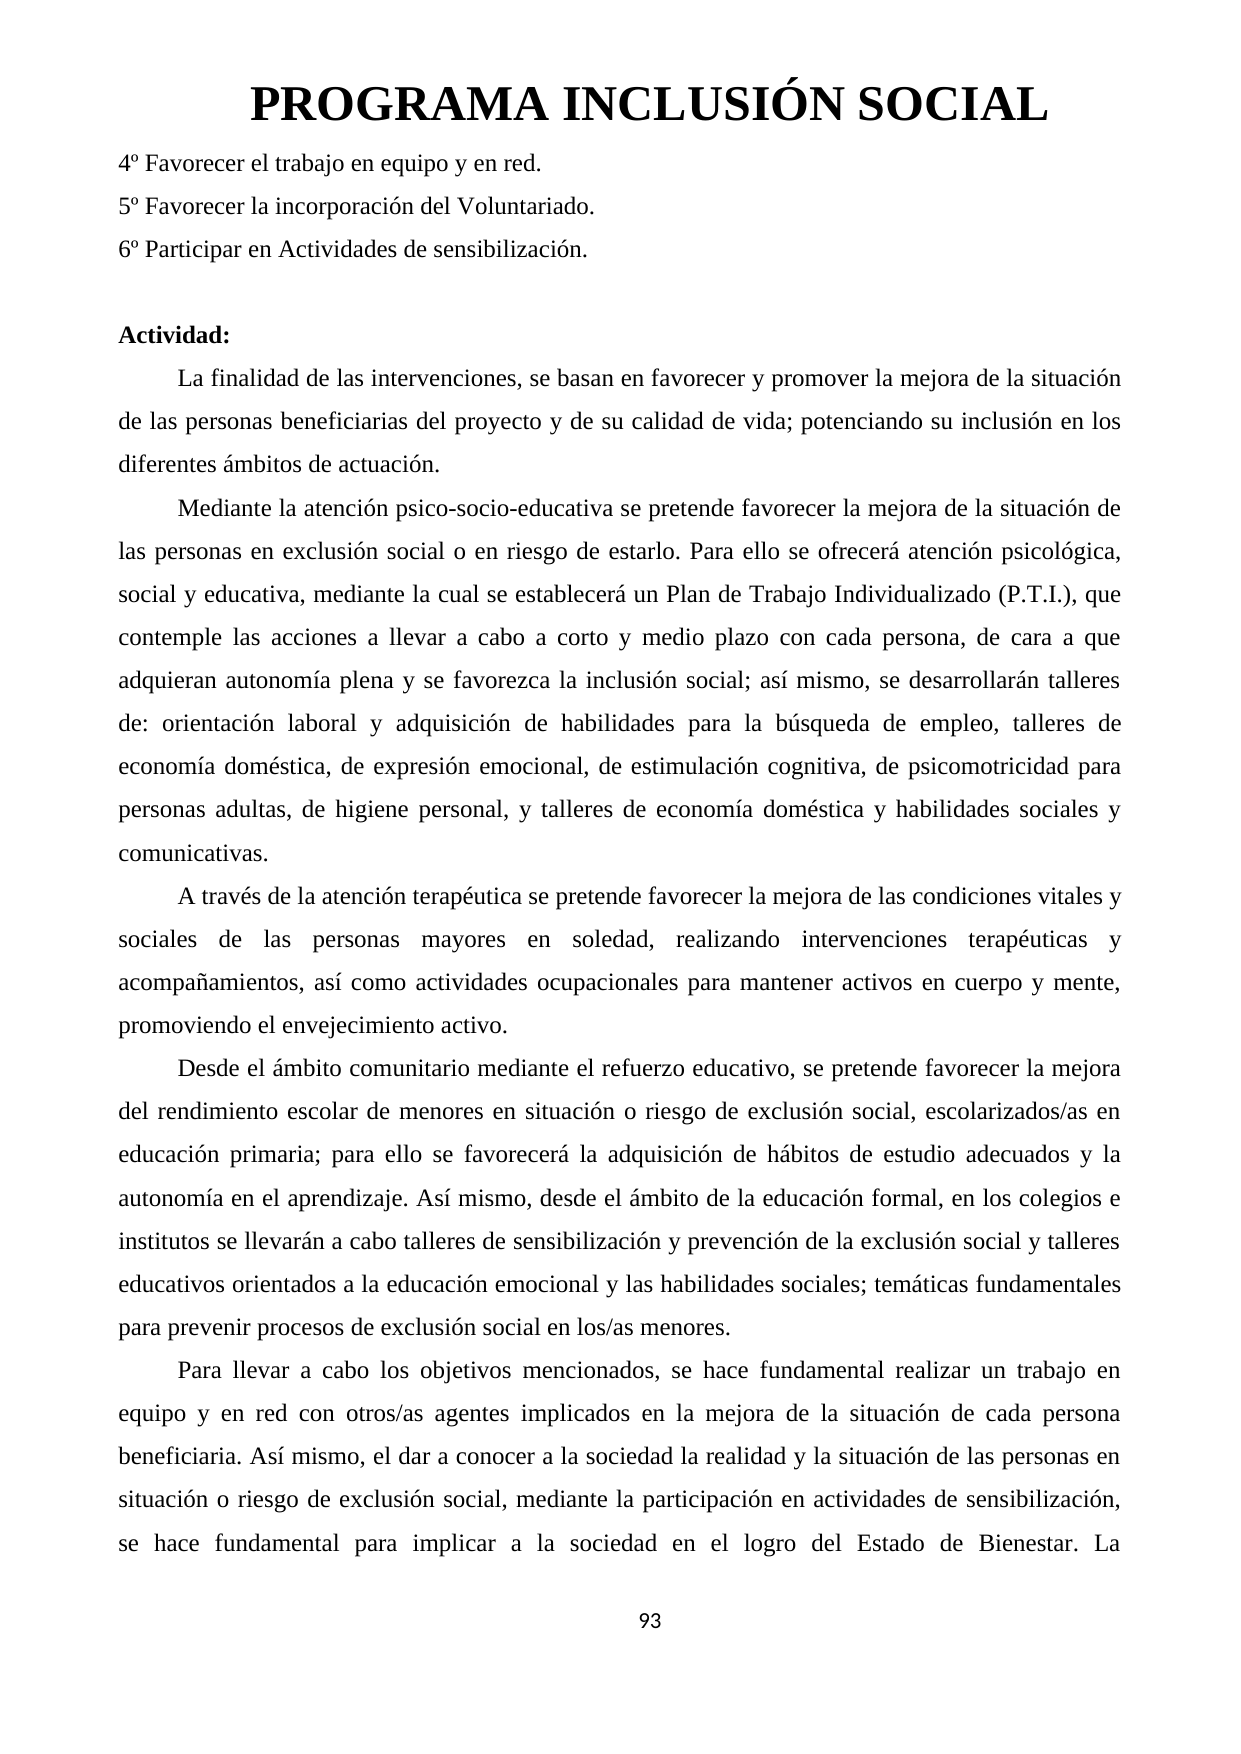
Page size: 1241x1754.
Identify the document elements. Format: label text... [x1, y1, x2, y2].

text 4º Favorecer el trabajo en equipo y en red. [118, 148, 1122, 176]
text A través de la atención terapéutica se pretende favorecer la mejora de las condiciones vitales y sociales de las personas mayores en soledad, realizando intervenciones terapéuticas y acompañamientos, así como actividades ocupacionales para mantener activos en cuerpo y mente, promoviendo el envejecimiento activo. [118, 881, 1122, 1039]
text Para llevar a cabo los objetivos mencionados, se hace fundamental realizar un trabajo en equipo y en red con otros/as agentes implicados en la mejora de la situación de cada persona beneficiaria. Así mismo, el dar a conocer a la sociedad la realidad y la situación de las personas en situación o riesgo de exclusión social, mediante la participación en actividades de sensibilización, se hace fundamental para implicar a la sociedad en el logro del Estado de Bienestar. La [118, 1355, 1122, 1556]
text Mediante la atención psico-socio-educativa se pretende favorecer la mejora de la situación de las personas en exclusión social o en riesgo de estarlo. Para ello se ofrecerá atención psicológica, social y educativa, mediante la cual se establecerá un Plan de Trabajo Individualizado (P.T.I.), que contemple las acciones a llevar a cabo a corto y medio plazo con cada persona, de cara a que adquieran autonomía plena y se favorezca la inclusión social; así mismo, se desarrollarán talleres de: orientación laboral y adquisición de habilidades para la búsqueda de empleo, talleres de economía doméstica, de expresión emocional, de estimulación cognitiva, de psicomotricidad para personas adultas, de higiene personal, y talleres de economía doméstica y habilidades sociales y comunicativas. [118, 493, 1122, 866]
text 5º Favorecer la incorporación del Voluntariado. [118, 191, 1122, 219]
text Actividad: [118, 320, 1122, 349]
text 6º Participar en Actividades de sensibilización. [118, 234, 1122, 263]
text La finalidad de las intervenciones, se basan en favorecer y promover la mejora de la situación de las personas beneficiarias del proyecto y de su calidad de vida; potenciando su inclusión en los diferentes ámbitos de actuación. [118, 363, 1122, 478]
text Desde el ámbito comunitario mediante el refuerzo educativo, se pretende favorecer la mejora del rendimiento escolar de menores en situación o riesgo de exclusión social, escolarizados/as en educación primaria; para ello se favorecerá la adquisición de hábitos de estudio adecuados y la autonomía en el aprendizaje. Así mismo, desde el ámbito de la educación formal, en los colegios e institutos se llevarán a cabo talleres de sensibilización y prevención de la exclusión social y talleres educativos orientados a la educación emocional y las habilidades sociales; temáticas fundamentales para prevenir procesos de exclusión social en los/as menores. [118, 1053, 1122, 1341]
